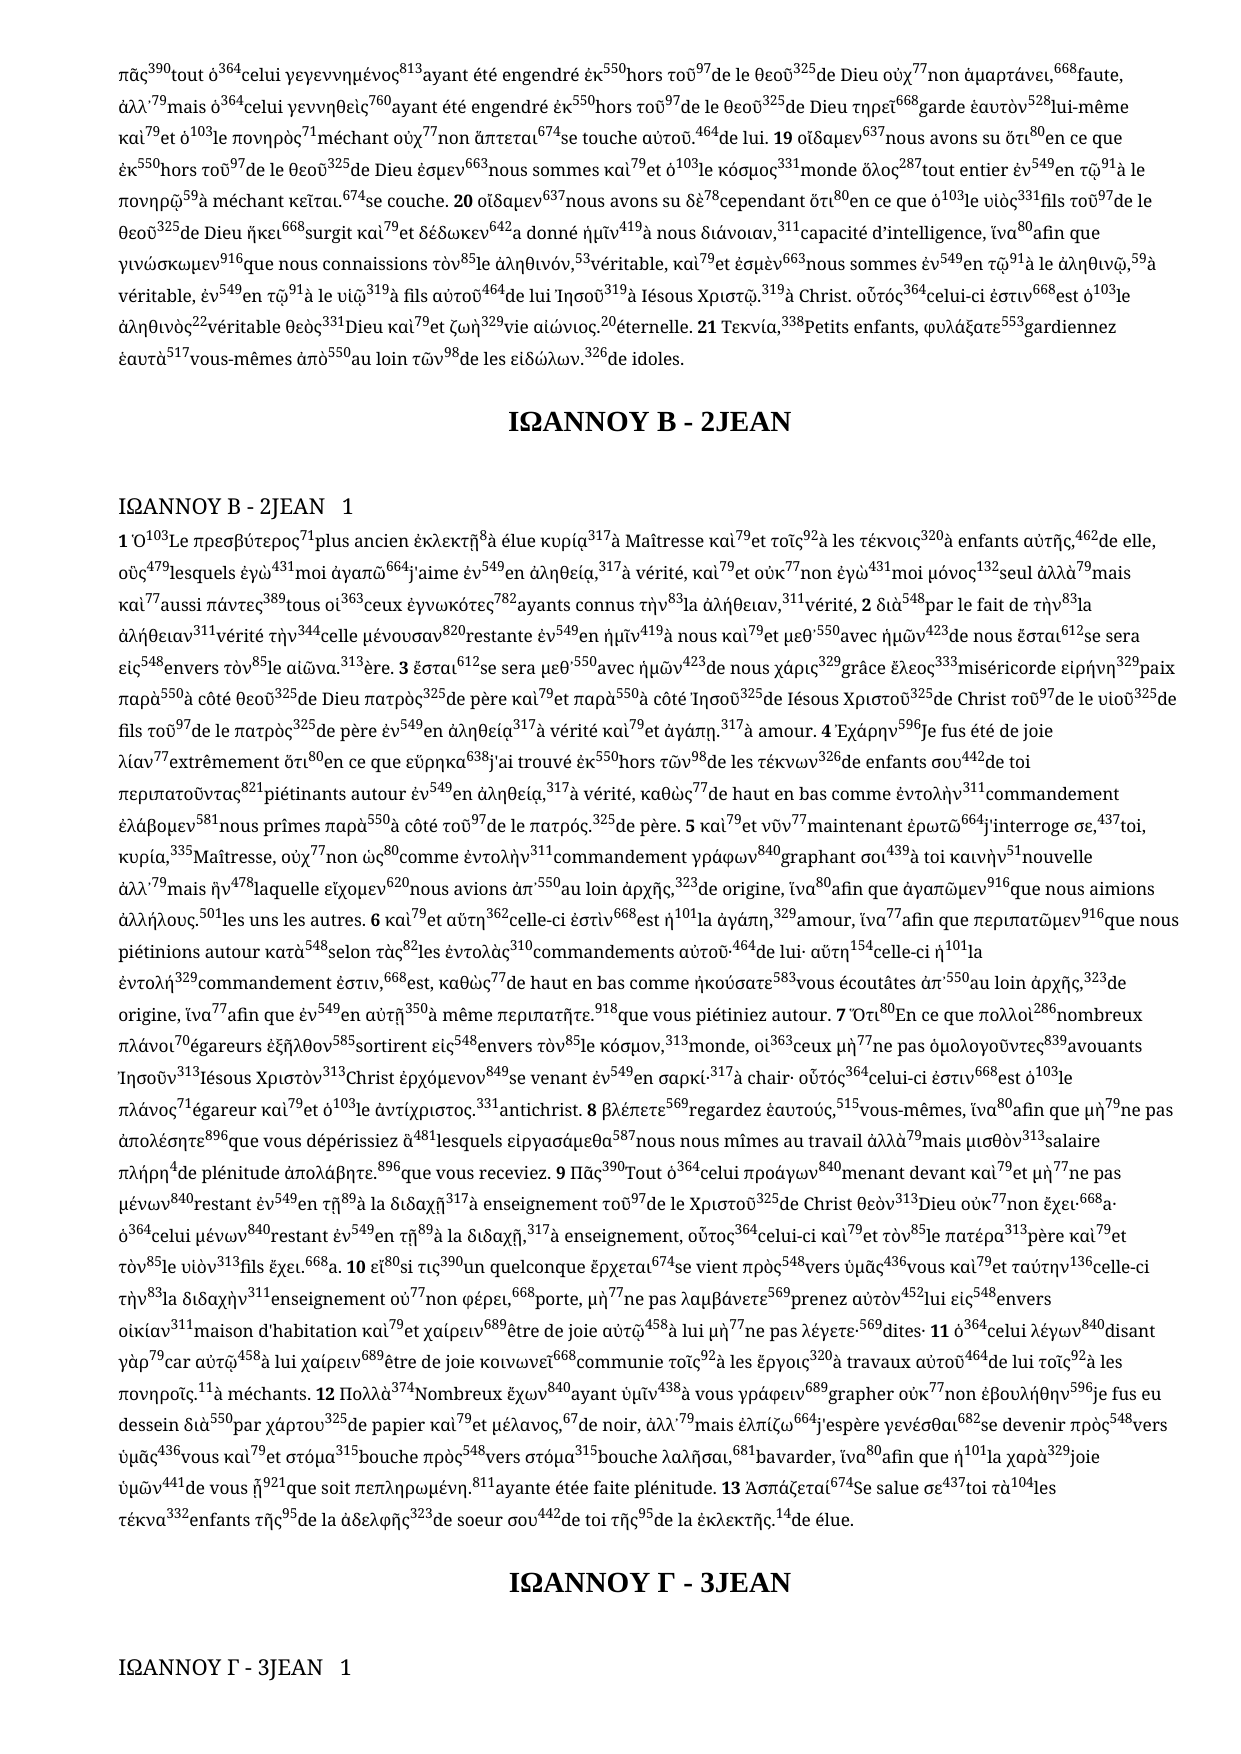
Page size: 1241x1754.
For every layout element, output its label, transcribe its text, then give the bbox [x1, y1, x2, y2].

subtitle ΙΩΑΝΝΟΥ Β - 2JEAN [118, 404, 1181, 437]
subtitle ΙΩΑΝΝΟΥ Γ - 3JEAN [118, 1565, 1181, 1598]
text 1 Ὁ103Le πρεσβύτερος71plus ancien ἐκλεκτῇ8à élue κυρίᾳ317à Maîtresse καὶ79et τοῖς92à les τέκνοις320à enfants αὐτῆς,462de elle, οὓς479lesquels ἐγὼ431moi ἀγαπῶ664j'aime ἐν549en ἀληθείᾳ,317à vérité, καὶ79et οὐκ77non ἐγὼ431moi μόνος132seul ἀλλὰ79mais καὶ77aussi πάντες389tous οἱ363ceux ἐγνωκότες782ayants connus τὴν83la ἀλήθειαν,311vérité, 2 διὰ548par le fait de τὴν83la ἀλήθειαν311vérité τὴν344celle μένουσαν820restante ἐν549en ἡμῖν419à nous καὶ79et μεθ᾽550avec ἡμῶν423de nous ἔσται612se sera εἰς548envers τὸν85le αἰῶνα.313ère. 3 ἔσται612se sera μεθ᾽550avec ἡμῶν423de nous χάρις329grâce ἔλεος333miséricorde εἰρήνη329paix παρὰ550à côté θεοῦ325de Dieu πατρὸς325de père καὶ79et παρὰ550à côté Ἰησοῦ325de Iésous Χριστοῦ325de Christ τοῦ97de le υἱοῦ325de fils τοῦ97de le πατρὸς325de père ἐν549en ἀληθείᾳ317à vérité καὶ79et ἀγάπῃ.317à amour. 4 Ἐχάρην596Je fus été de joie λίαν77extrêmement ὅτι80en ce que εὕρηκα638j'ai trouvé ἐκ550hors τῶν98de les τέκνων326de enfants σου442de toi περιπατοῦντας821piétinants autour ἐν549en ἀληθείᾳ,317à vérité, καθὼς77de haut en bas comme ἐντολὴν311commandement ἐλάβομεν581nous prîmes παρὰ550à côté τοῦ97de le πατρός.325de père. 5 καὶ79et νῦν77maintenant ἐρωτῶ664j'interroge σε,437toi, κυρία,335Maîtresse, οὐχ77non ὡς80comme ἐντολὴν311commandement γράφων840graphant σοι439à toi καινὴν51nouvelle ἀλλ᾽79mais ἣν478laquelle εἴχομεν620nous avions ἀπ᾽550au loin ἀρχῆς,323de origine, ἵνα80afin que ἀγαπῶμεν916que nous aimions ἀλλήλους.501les uns les autres. 6 καὶ79et αὕτη362celle-ci ἐστὶν668est ἡ101la ἀγάπη,329amour, ἵνα77afin que περιπατῶμεν916que nous piétinions autour κατὰ548selon τὰς82les ἐντολὰς310commandements αὐτοῦ·464de lui· αὕτη154celle-ci ἡ101la ἐντολή329commandement ἐστιν,668est, καθὼς77de haut en bas comme ἠκούσατε583vous écoutâtes ἀπ᾽550au loin ἀρχῆς,323de origine, ἵνα77afin que ἐν549en αὐτῇ350à même περιπατῆτε.918que vous piétiniez autour. 7 Ὅτι80En ce que πολλοὶ286nombreux πλάνοι70égareurs ἐξῆλθον585sortirent εἰς548envers τὸν85le κόσμον,313monde, οἱ363ceux μὴ77ne pas ὁμολογοῦντες839avouants Ἰησοῦν313Iésous Χριστὸν313Christ ἐρχόμενον849se venant ἐν549en σαρκί·317à chair· οὗτός364celui-ci ἐστιν668est ὁ103le πλάνος71égareur καὶ79et ὁ103le ἀντίχριστος.331antichrist. 8 βλέπετε569regardez ἑαυτούς,515vous-mêmes, ἵνα80afin que μὴ79ne pas ἀπολέσητε896que vous dépérissiez ἃ481lesquels εἰργασάμεθα587nous nous mîmes au travail ἀλλὰ79mais μισθὸν313salaire πλήρη4de plénitude ἀπολάβητε.896que vous receviez. 9 Πᾶς390Tout ὁ364celui προάγων840menant devant καὶ79et μὴ77ne pas μένων840restant ἐν549en τῇ89à la διδαχῇ317à enseignement τοῦ97de le Χριστοῦ325de Christ θεὸν313Dieu οὐκ77non ἔχει·668a· ὁ364celui μένων840restant ἐν549en τῇ89à la διδαχῇ,317à enseignement, οὗτος364celui-ci καὶ79et τὸν85le πατέρα313père καὶ79et τὸν85le υἱὸν313fils ἔχει.668a. 10 εἴ80si τις390un quelconque ἔρχεται674se vient πρὸς548vers ὑμᾶς436vous καὶ79et ταύτην136celle-ci τὴν83la διδαχὴν311enseignement οὐ77non φέρει,668porte, μὴ77ne pas λαμβάνετε569prenez αὐτὸν452lui εἰς548envers οἰκίαν311maison d'habitation καὶ79et χαίρειν689être de joie αὐτῷ458à lui μὴ77ne pas λέγετε·569dites· 11 ὁ364celui λέγων840disant γὰρ79car αὐτῷ458à lui χαίρειν689être de joie κοινωνεῖ668communie τοῖς92à les ἔργοις320à travaux αὐτοῦ464de lui τοῖς92à les πονηροῖς.11à méchants. 12 Πολλὰ374Nombreux ἔχων840ayant ὑμῖν438à vous γράφειν689grapher οὐκ77non ἐβουλήθην596je fus eu dessein διὰ550par χάρτου325de papier καὶ79et μέλανος,67de noir, ἀλλ᾽79mais ἐλπίζω664j'espère γενέσθαι682se devenir πρὸς548vers ὑμᾶς436vous καὶ79et στόμα315bouche πρὸς548vers στόμα315bouche λαλῆσαι,681bavarder, ἵνα80afin que ἡ101la χαρὰ329joie ὑμῶν441de vous ᾖ921que soit πεπληρωμένη.811ayante étée faite plénitude. 13 Ἀσπάζεταί674Se salue σε437toi τὰ104les τέκνα332enfants τῆς95de la ἀδελφῆς323de soeur σου442de toi τῆς95de la ἐκλεκτῆς.14de élue. [118, 526, 1181, 1531]
text 1 Πᾶς390Tout ὁ364celui πιστεύων840croyant ὅτι80en ce que Ἰησοῦς331Iésous ἐστιν668est ὁ103le Χριστὸς331Christ ἐκ550hors τοῦ97de le θεοῦ325de Dieu γεγέννηται,654a été engendré, καὶ79et πᾶς390tout ὁ364celui ἀγαπῶν840aimant τὸν346celui γεννήσαντα707ayant engendré ἀγαπᾷ668aime καὶ77aussi τὸν346celui γεγεννημένον796ayant été engendré ἐξ550hors αὐτοῦ.464de lui. 2 ἐν549en τούτῳ354à ce-ci γινώσκομεν663nous connaissons ὅτι80en ce que ἀγαπῶμεν663nous aimons τὰ86les τέκνα314enfants τοῦ97de le θεοῦ,325de Dieu, ὅταν80lorsque le cas échéant τὸν85le θεὸν313Dieu ἀγαπῶμεν663nous aimons καὶ79et τὰς82les ἐντολὰς310commandements αὐτοῦ464de lui ποιῶμεν.916que nous fassions. 3 αὕτη362celle-ci γάρ79car ἐστιν668est ἡ101la ἀγάπη329amour τοῦ97de le θεοῦ,325de Dieu, ἵνα77afin que τὰς82les ἐντολὰς310commandements αὐτοῦ464de lui τηρῶμεν,916que nous gardions, καὶ79et αἱ100les ἐντολαὶ328commandements αὐτοῦ464de lui βαρεῖαι44lourdes οὐκ77non εἰσίν.667sont. 4 ὅτι80en ce que πᾶν392tout τὸ366ce γεγεννημένον815ayant été engendré ἐκ550hors τοῦ97de le θεοῦ325de Dieu νικᾷ668vainc τὸν85le κόσμον·313monde· καὶ79et αὕτη362celle-ci ἐστὶν668est ἡ101la νίκη329victoire ἡ362celle νικήσασα719ayante vaincue τὸν85le κόσμον,313monde, ἡ101la πίστις329croyance ἡμῶν.423de nous. 5 Τίς410Quel ἐστιν668est δέ78cependant ὁ364celui νικῶν840vainquant τὸν85le κόσμον313monde εἰ551si μὴ77ne pas ὁ364celui πιστεύων840croyant ὅτι80en ce que Ἰησοῦς331Iésous ἐστιν668est ὁ103le υἱὸς331fils τοῦ97de le θεοῦ;325de Dieu; 6 οὗτός364celui-ci ἐστιν668est ὁ364celui ἐλθὼν721ayant venu δι᾽550par ὕδατος327de eau καὶ79et αἵματος,327de sang, Ἰησοῦς331Iésous Χριστός,331Christ, οὐκ77non ἐν549en τῷ93à le ὕδατι321à eau μόνον,77seulement, ἀλλ᾽79mais ἐν549en τῷ93à le ὕδατι321à eau καὶ79et ἐν549en τῷ93à le αἵματι·321à sang· καὶ79et τὸ105le πνεῦμά333souffle ἐστιν668est τὸ366ce μαρτυροῦν,842témoignant, ὅτι80en ce que τὸ105le πνεῦμά333souffle ἐστιν668est ἡ101la ἀλήθεια.329vérité. 7 ὅτι80en ce que τρεῖς46trois εἰσιν667sont οἱ363ceux μαρτυροῦντες,839témoignants, 8 τὸ105le πνεῦμα333souffle καὶ79et τὸ105le ὕδωρ333eau καὶ79et τὸ105le αἷμα,333sang, καὶ79et οἱ102les τρεῖς46trois εἰς548envers τὸ87le ἕν55un εἰσιν.667sont. 9 εἰ80si τὴν83la μαρτυρίαν311témoignation τῶν96de les ἀνθρώπων324de êtres humains λαμβάνομεν,663nous prenons, ἡ101la μαρτυρία329témoignation τοῦ97de le θεοῦ325de Dieu μείζων45plus grande ἐστίν·668est· ὅτι80en ce que αὕτη362celle-ci ἐστὶν668est ἡ101la μαρτυρία329témoignation τοῦ97de le θεοῦ,325de Dieu, ὅτι80en ce que μεμαρτύρηκεν642a témoigné περὶ550autour τοῦ97de le υἱοῦ325de fils αὐτοῦ.464de lui. 10 ὁ364celui πιστεύων840croyant εἰς548envers τὸν85le υἱὸν313fils τοῦ97de le θεοῦ325de Dieu ἔχει668a τὴν83la μαρτυρίαν311témoignation ἐν549en αὐτῷ,533à lui-même, ὁ364celui μὴ77ne pas πιστεύων840croyant τῷ91à le θεῷ319à Dieu ψεύστην313menteur πεποίηκεν642a fait αὐτόν,452lui, ὅτι80en ce que οὐ77non πεπίστευκεν642a cru εἰς548envers τὴν83la μαρτυρίαν311témoignation ἣν478laquelle μεμαρτύρηκεν642a témoigné ὁ103le θεὸς331Dieu περὶ550autour τοῦ97de le υἱοῦ325de fils αὐτοῦ.464de lui. 11 καὶ79et αὕτη362celle-ci ἐστὶν668est ἡ101la μαρτυρία,329témoignation, ὅτι80en ce que ζωὴν311vie αἰώνιον2éternelle ἔδωκεν586donna ἡμῖν419à nous ὁ103le θεός,331Dieu, καὶ79et αὕτη154celle-ci ἡ101la ζωὴ329vie ἐν549en τῷ91à le υἱῷ319à fils αὐτοῦ464de lui ἐστιν.668est. 12 ὁ364celui ἔχων840ayant τὸν85le υἱὸν313fils ἔχει668a τὴν83la ζωήν·311vie· ὁ364celui μὴ77ne pas ἔχων840ayant τὸν85le υἱὸν313fils τοῦ97de le θεοῦ325de Dieu τὴν83la ζωὴν311vie οὐκ77non ἔχει.668a. 13 Ταῦτα347Ces-ci ἔγραψα582je graphai ὑμῖν,438à vous, ἵνα80afin que εἰδῆτε914que vous ayez su ὅτι80en ce que ζωὴν311vie ἔχετε665vous avez αἰώνιον,51éternelle, τοῖς351à ceux πιστεύουσιν827à croyants εἰς548envers τὸ87le ὄνομα315nom τοῦ97de le υἱοῦ325de fils τοῦ97de le θεοῦ.325de Dieu. 14 καὶ79et αὕτη362celle-ci ἐστὶν668est ἡ101la παρρησία329oralité franche ἣν478laquelle ἔχομεν663nous avons πρὸς548vers αὐτόν,452lui, ὅτι80en ce que ἐάν80si le cas échéant τι375un quelconque αἰτώμεθα922que nous nous demandions κατὰ548selon τὸ87le θέλημα315volonté αὐτοῦ464de lui ἀκούει668écoute ἡμῶν.423de nous. 15 καὶ79et ἐὰν80si le cas échéant οἴδαμεν637nous avons su ὅτι80en ce que ἀκούει668écoute ἡμῶν423de nous ὃ482lequel ἂν340le cas échéant αἰτώμεθα,922que nous nous demandions, οἴδαμεν637nous avons su ὅτι80en ce que ἔχομεν663nous avons τὰ86les αἰτήματα314demandes ἃ481lesquels ᾐτήκαμεν637nous avons demandé ἀπ᾽550au loin αὐτοῦ.464de lui. 16 Ἐάν80Si le cas échéant τις390un quelconque ἴδῃ899que voie τὸν85le ἀδελφὸν313frère αὐτοῦ464de lui ἁμαρτάνοντα822fautant ἁμαρτίαν311faute μὴ77ne pas πρὸς548vers θάνατον,313trépas, αἰτήσει606demandera καὶ79et δώσει606donnera αὐτῷ458à lui ζωήν,311vie, τοῖς351à ceux ἁμαρτάνουσιν827à fautants μὴ77ne pas πρὸς548vers θάνατον.313trépas. ἔστιν668est ἁμαρτία329faute πρὸς548vers θάνατον·313trépas· οὐ77non περὶ550autour ἐκείνης356de celle-là λέγω664je dis ἵνα80afin que ἐρωτήσῃ.899que interroge. 17 πᾶσα285toute ἀδικία329injustice ἁμαρτία329faute ἐστίν,668est, καὶ79et ἔστιν668est ἁμαρτία329faute οὐ77non πρὸς548vers θάνατον.313trépas. 18 Οἴδαμεν637Nous avons su ὅτι80en ce que πᾶς390tout ὁ364celui γεγεννημένος813ayant été engendré ἐκ550hors τοῦ97de le θεοῦ325de Dieu οὐχ77non ἁμαρτάνει,668faute, ἀλλ᾽79mais ὁ364celui γεννηθεὶς760ayant été engendré ἐκ550hors τοῦ97de le θεοῦ325de Dieu τηρεῖ668garde ἑαυτὸν528lui-même καὶ79et ὁ103le πονηρὸς71méchant οὐχ77non ἅπτεται674se touche αὐτοῦ.464de lui. 19 οἴδαμεν637nous avons su ὅτι80en ce que ἐκ550hors τοῦ97de le θεοῦ325de Dieu ἐσμεν663nous sommes καὶ79et ὁ103le κόσμος331monde ὅλος287tout entier ἐν549en τῷ91à le πονηρῷ59à méchant κεῖται.674se couche. 20 οἴδαμεν637nous avons su δὲ78cependant ὅτι80en ce que ὁ103le υἱὸς331fils τοῦ97de le θεοῦ325de Dieu ἥκει668surgit καὶ79et δέδωκεν642a donné ἡμῖν419à nous διάνοιαν,311capacité d’intelligence, ἵνα80afin que γινώσκωμεν916que nous connaissions τὸν85le ἀληθινόν,53véritable, καὶ79et ἐσμὲν663nous sommes ἐν549en τῷ91à le ἀληθινῷ,59à véritable, ἐν549en τῷ91à le υἱῷ319à fils αὐτοῦ464de lui Ἰησοῦ319à Iésous Χριστῷ.319à Christ. οὗτός364celui-ci ἐστιν668est ὁ103le ἀληθινὸς22véritable θεὸς331Dieu καὶ79et ζωὴ329vie αἰώνιος.20éternelle. 21 Τεκνία,338Petits enfants, φυλάξατε553gardiennez ἑαυτὰ517vous-mêmes ἀπὸ550au loin τῶν98de les εἰδώλων.326de idoles. [118, 59, 1181, 371]
text ΙΩΑΝΝΟΥ Β - 2JEAN 1 [118, 491, 1181, 521]
text ΙΩΑΝΝΟΥ Γ - 3JEAN 1 [118, 1652, 1181, 1682]
